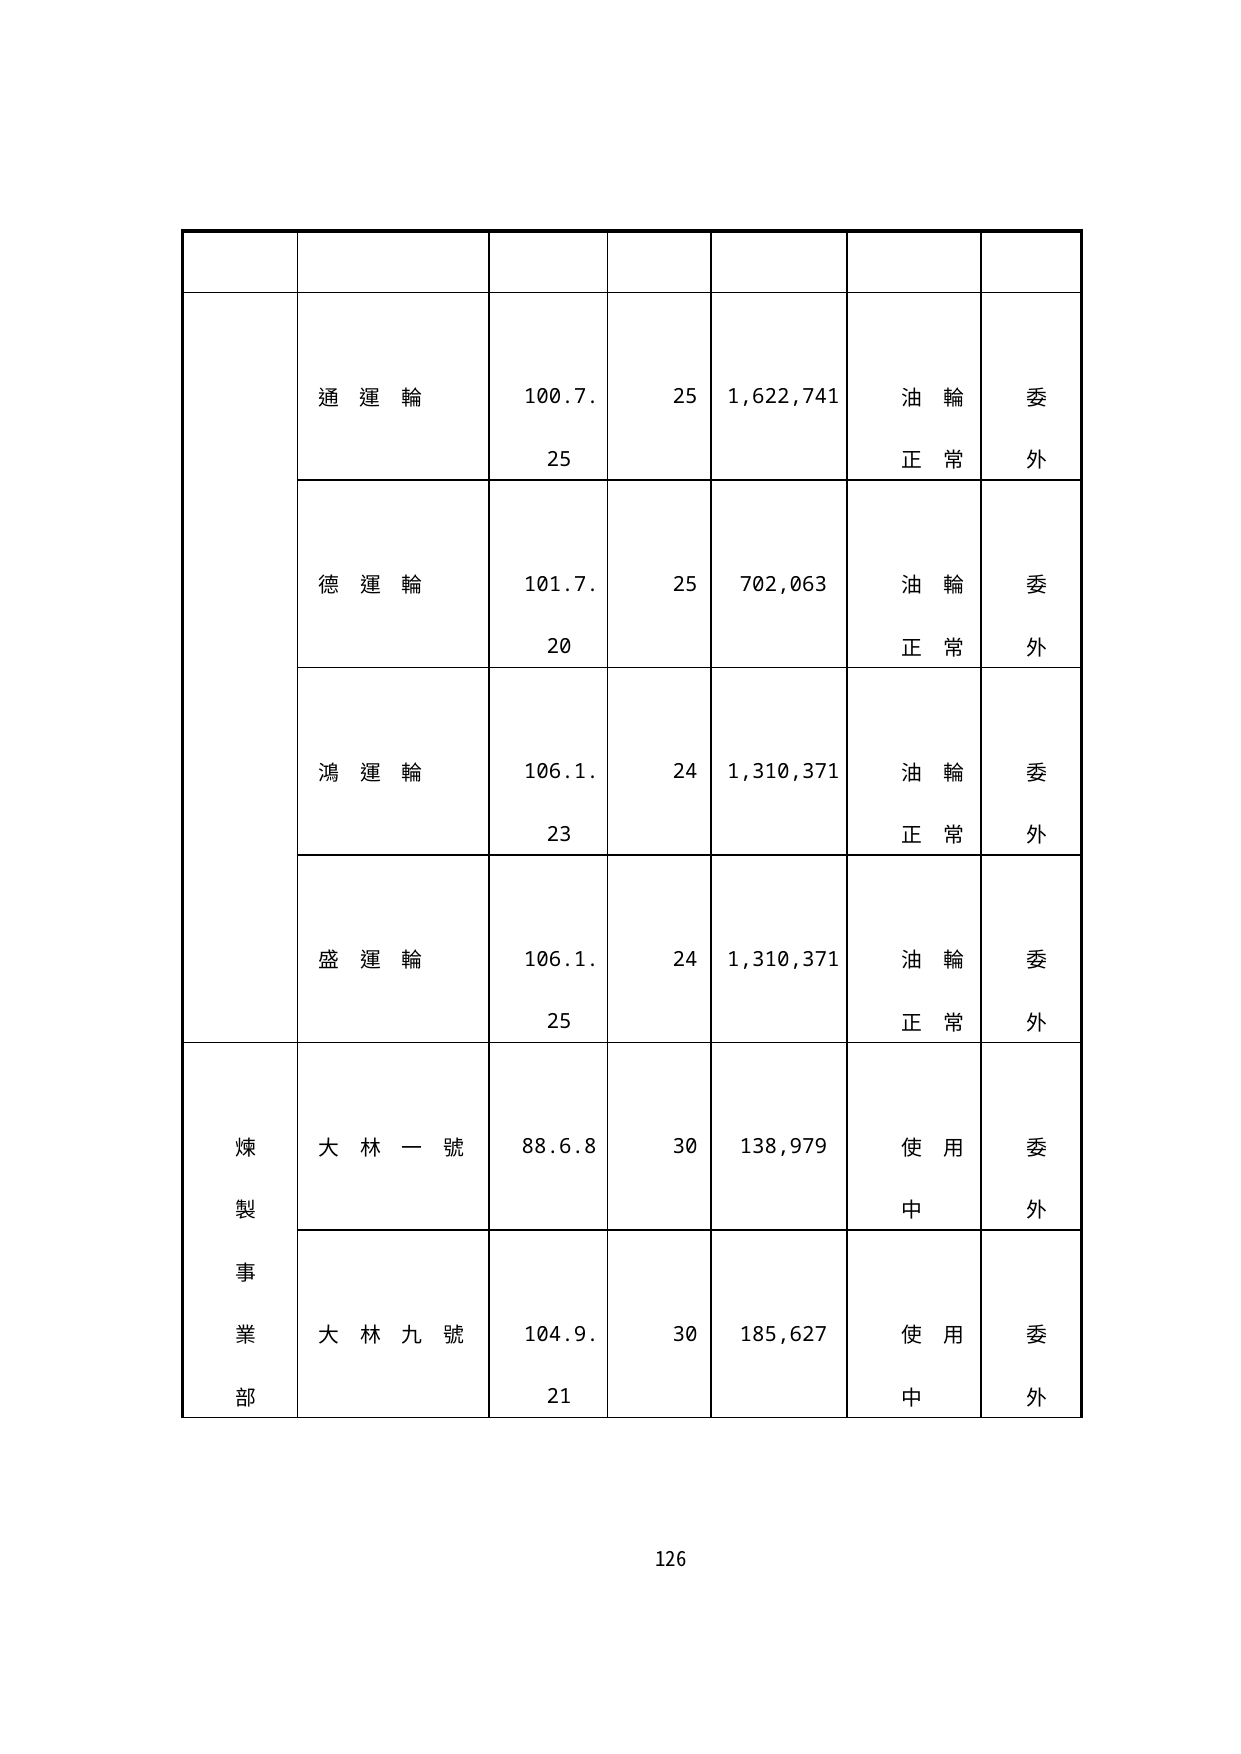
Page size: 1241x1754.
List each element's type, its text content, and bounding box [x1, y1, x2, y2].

table_cell 106.1.25 [490, 856, 607, 1042]
table_cell 油輪 正常 [848, 481, 980, 667]
table_cell 鴻運輪 [298, 668, 488, 854]
table_cell 油輪 正常 [848, 293, 980, 479]
table_header [712, 233, 846, 292]
table_header [298, 233, 488, 292]
table_cell 24 [608, 856, 710, 1042]
table_cell 24 [608, 668, 710, 854]
table_cell 25 [608, 293, 710, 479]
table_cell 大林九號 [298, 1231, 488, 1417]
table_cell 1,310,371 [712, 856, 846, 1042]
table_cell 委外 [982, 1043, 1080, 1229]
table_cell 委外 [982, 293, 1080, 479]
table_cell 委外 [982, 481, 1080, 667]
table_cell 101.7.20 [490, 481, 607, 667]
table_cell 德運輪 [298, 481, 488, 667]
table_header [608, 233, 710, 292]
table_cell [184, 293, 297, 1042]
table_header [982, 233, 1080, 292]
table_cell 油輪 正常 [848, 668, 980, 854]
table_cell 煉製事業部 [184, 1043, 297, 1417]
table_cell 702,063 [712, 481, 846, 667]
table_header [490, 233, 607, 292]
table_cell 使用中 [848, 1043, 980, 1229]
table_cell 委外 [982, 856, 1080, 1042]
table_header [848, 233, 980, 292]
table_cell 委外 [982, 668, 1080, 854]
table_cell 104.9.21 [490, 1231, 607, 1417]
table_cell 1,310,371 [712, 668, 846, 854]
table_cell 138,979 [712, 1043, 846, 1229]
table_cell 185,627 [712, 1231, 846, 1417]
table_cell 25 [608, 481, 710, 667]
table_cell 88.6.8 [490, 1043, 607, 1229]
table_cell 盛運輪 [298, 856, 488, 1042]
table_cell 使用中 [848, 1231, 980, 1417]
table_cell 通運輪 [298, 293, 488, 479]
table_cell 油輪 正常 [848, 856, 980, 1042]
table_cell 1,622,741 [712, 293, 846, 479]
table_cell 30 [608, 1043, 710, 1229]
table_cell 30 [608, 1231, 710, 1417]
table_header [184, 233, 297, 292]
table_cell 100.7.25 [490, 293, 607, 479]
table_cell 委外 [982, 1231, 1080, 1417]
table_cell 106.1.23 [490, 668, 607, 854]
table_cell 大林一號 [298, 1043, 488, 1229]
